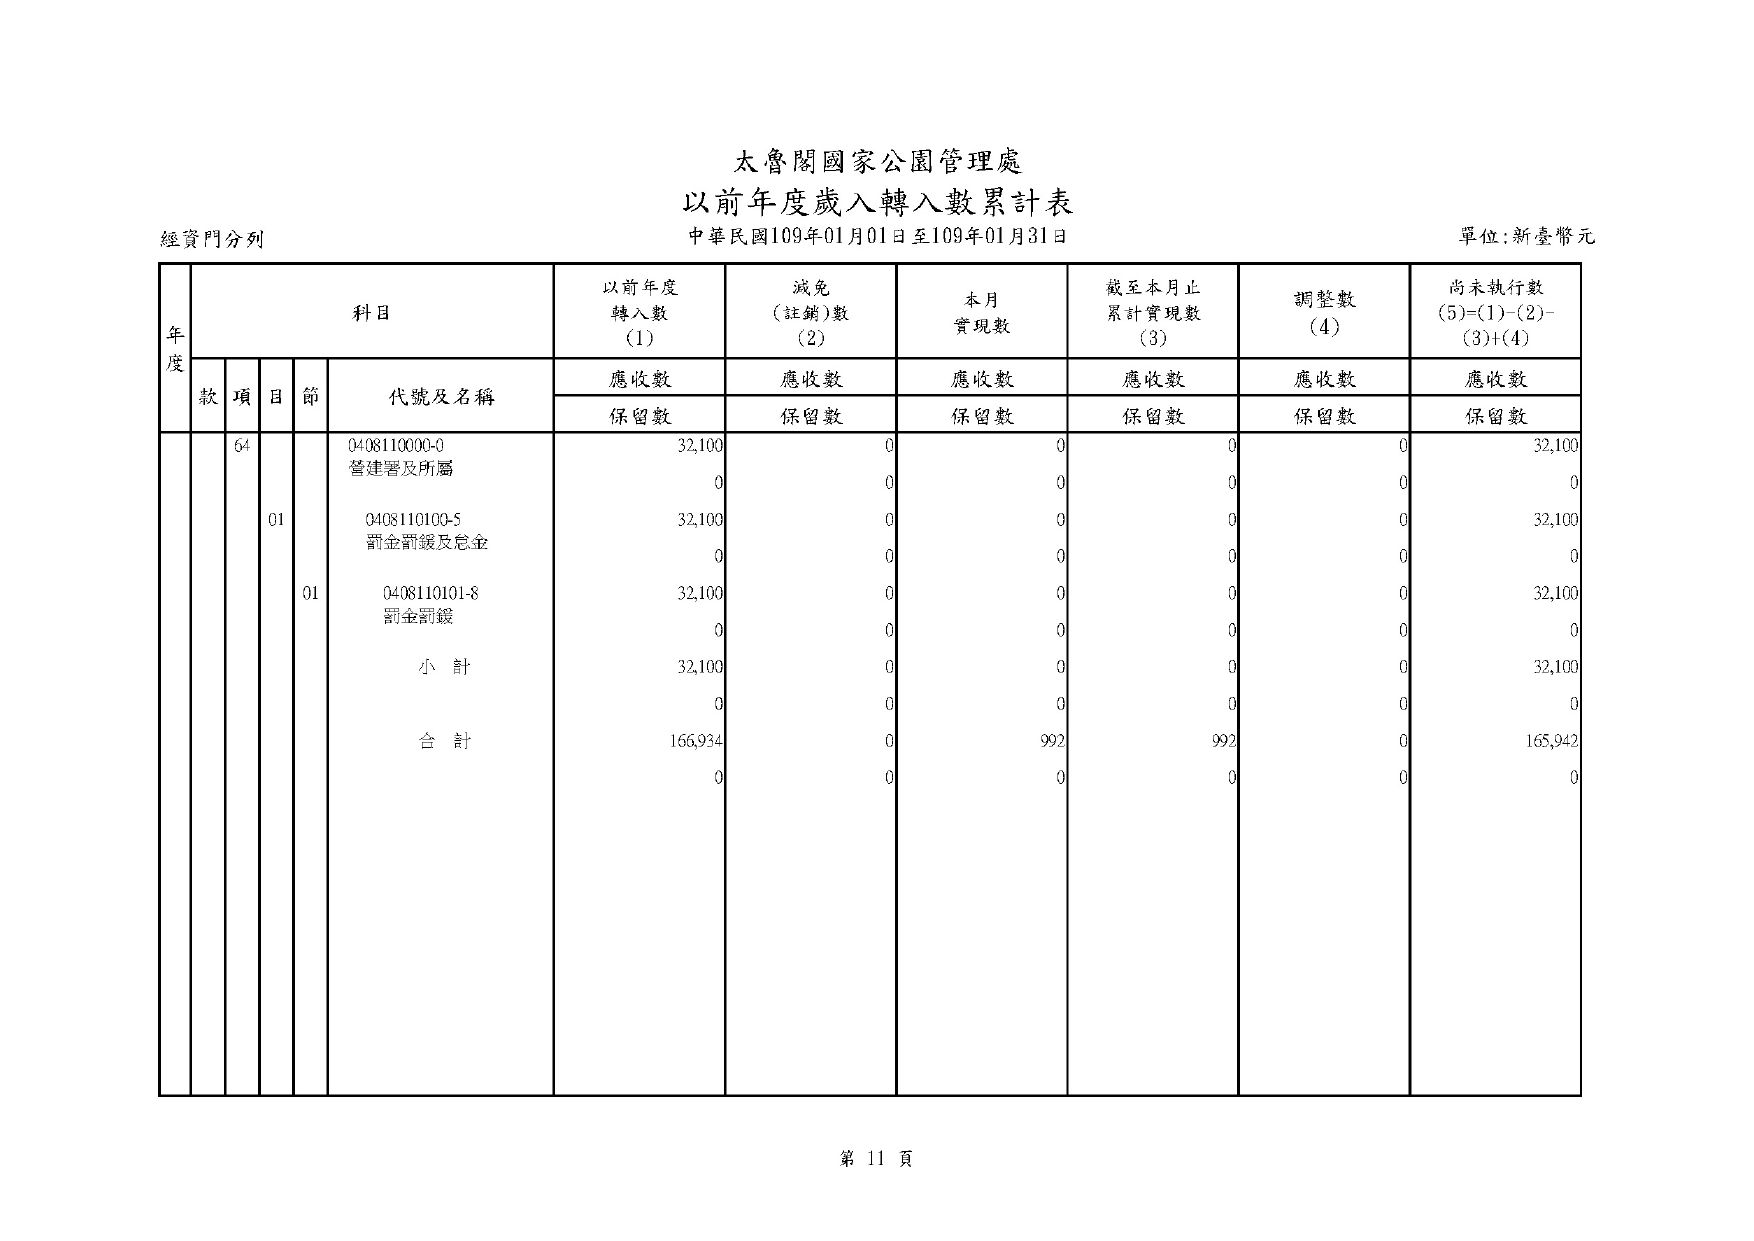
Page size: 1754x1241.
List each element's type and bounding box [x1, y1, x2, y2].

picture [59, 59, 1695, 1216]
